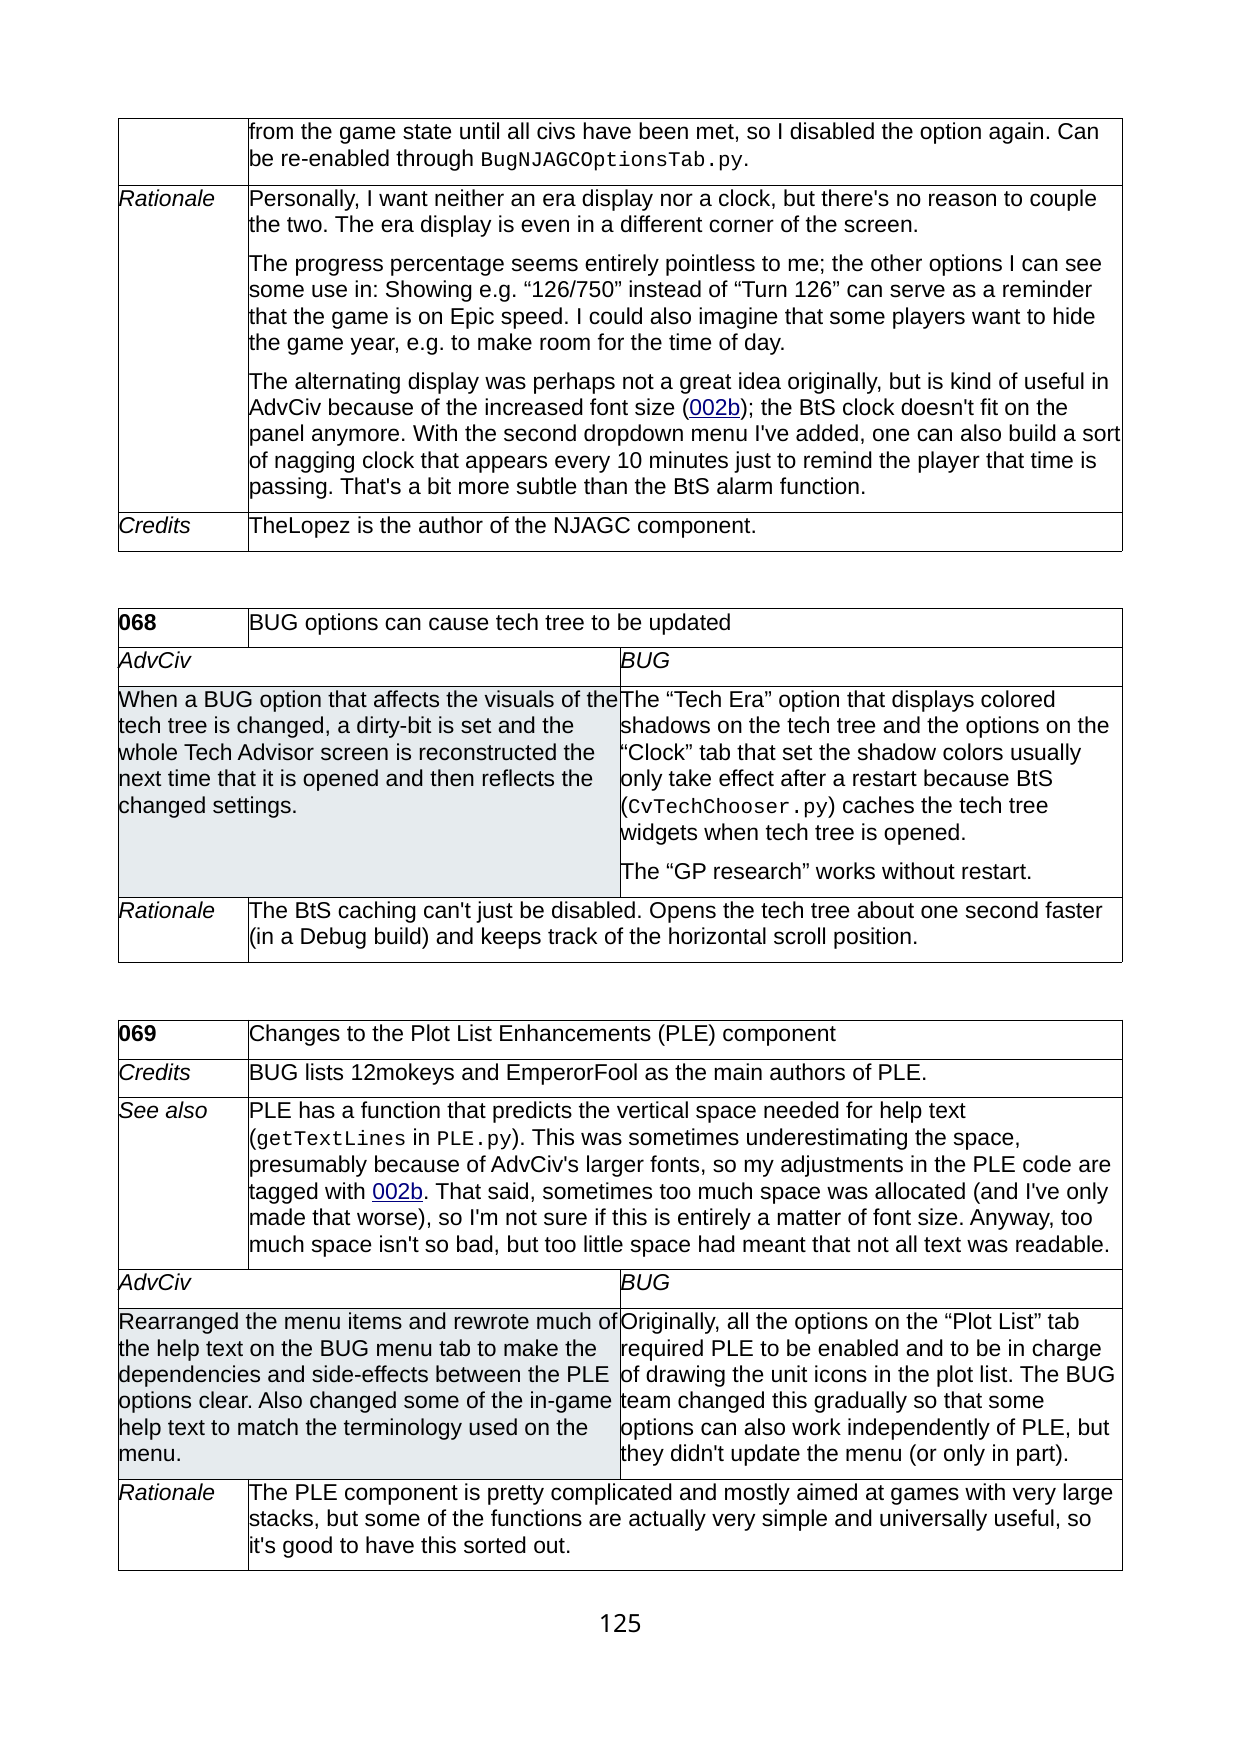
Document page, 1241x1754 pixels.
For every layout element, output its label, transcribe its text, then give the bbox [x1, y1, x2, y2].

table_cell Originally, all the options on the “Plot List” tab required PLE to be enabled and to be in charge of drawing the unit icons in the plot list. The BUG team changed this gradually so that some options can also work independently of PLE, but they didn't update the menu (or only in part). [621, 1309, 1122, 1479]
table_cell [119, 119, 248, 185]
table_cell AdvCiv [119, 1270, 620, 1308]
table_cell from the game state until all civs have been met, so I disabled the option again. Can be re-enabled through BugNJAGCOptionsTab.py. [249, 119, 1122, 185]
table_header 069 [119, 1021, 248, 1058]
table_cell Rationale [119, 898, 248, 962]
table_cell PLE has a function that predicts the vertical space needed for help text (getTextLines in PLE.py). This was sometimes underestimating the space, presumably because of AdvCiv's larger fonts, so my adjustments in the PLE code are tagged with 002b. That said, sometimes too much space was allocated (and I've only made that worse), so I'm not sure if this is entirely a matter of font size. Anyway, too much space isn't so bad, but too little space had meant that not all text was readable. [249, 1098, 1122, 1269]
table_cell See also [119, 1098, 248, 1269]
table_cell Rationale [119, 186, 248, 512]
table_header BUG options can cause tech tree to be updated [249, 609, 1122, 647]
table_cell AdvCiv [119, 648, 620, 686]
table_cell Credits [119, 513, 248, 551]
table_cell Rearranged the menu items and rewrote much of the help text on the BUG menu tab to make the dependencies and side-effects between the PLE options clear. Also changed some of the in-game help text to match the terminology used on the menu. [119, 1309, 620, 1479]
table_cell When a BUG option that affects the visuals of the tech tree is changed, a dirty-bit is set and the whole Tech Advisor screen is reconstructed the next time that it is opened and then reflects the changed settings. [119, 687, 620, 897]
table_cell Credits [119, 1060, 248, 1097]
table_cell The PLE component is pretty complicated and mostly aimed at games with very large stacks, but some of the functions are actually very simple and universally useful, so it's good to have this sorted out. [249, 1480, 1122, 1570]
table_header 068 [119, 609, 248, 647]
table_cell The BtS caching can't just be disabled. Opens the tech tree about one second faster (in a Debug build) and keeps track of the horizontal scroll position. [249, 898, 1122, 962]
table_cell BUG [621, 648, 1122, 686]
table_cell Rationale [119, 1480, 248, 1570]
table_cell Personally, I want neither an era display nor a clock, but there's no reason to couple the two. The era display is even in a different corner of the screen. The progress percentage seems entirely pointless to me; the other options I can see some use in: Showing e.g. “126/750” instead of “Turn 126” can serve as a reminder that the game is on Epic speed. I could also imagine that some players want to hide the game year, e.g. to make room for the time of day. The alternating display was perhaps not a great idea originally, but is kind of useful in AdvCiv because of the increased font size (002b); the BtS clock doesn't fit on the panel anymore. With the second dropdown menu I've added, one can also build a sort of nagging clock that appears every 10 minutes just to remind the player that time is passing. That's a bit more subtle than the BtS alarm function. [249, 186, 1122, 512]
table_cell BUG [621, 1270, 1122, 1308]
table_header Changes to the Plot List Enhancements (PLE) component [249, 1021, 1122, 1058]
table_cell BUG lists 12mokeys and EmperorFool as the main authors of PLE. [249, 1060, 1122, 1097]
table_cell The “Tech Era” option that displays colored shadows on the tech tree and the options on the “Clock” tab that set the shadow colors usually only take effect after a restart because BtS (CvTechChooser.py) caches the tech tree widgets when tech tree is opened. The “GP research” works without restart. [621, 687, 1122, 897]
table_cell TheLopez is the author of the NJAGC component. [249, 513, 1122, 551]
